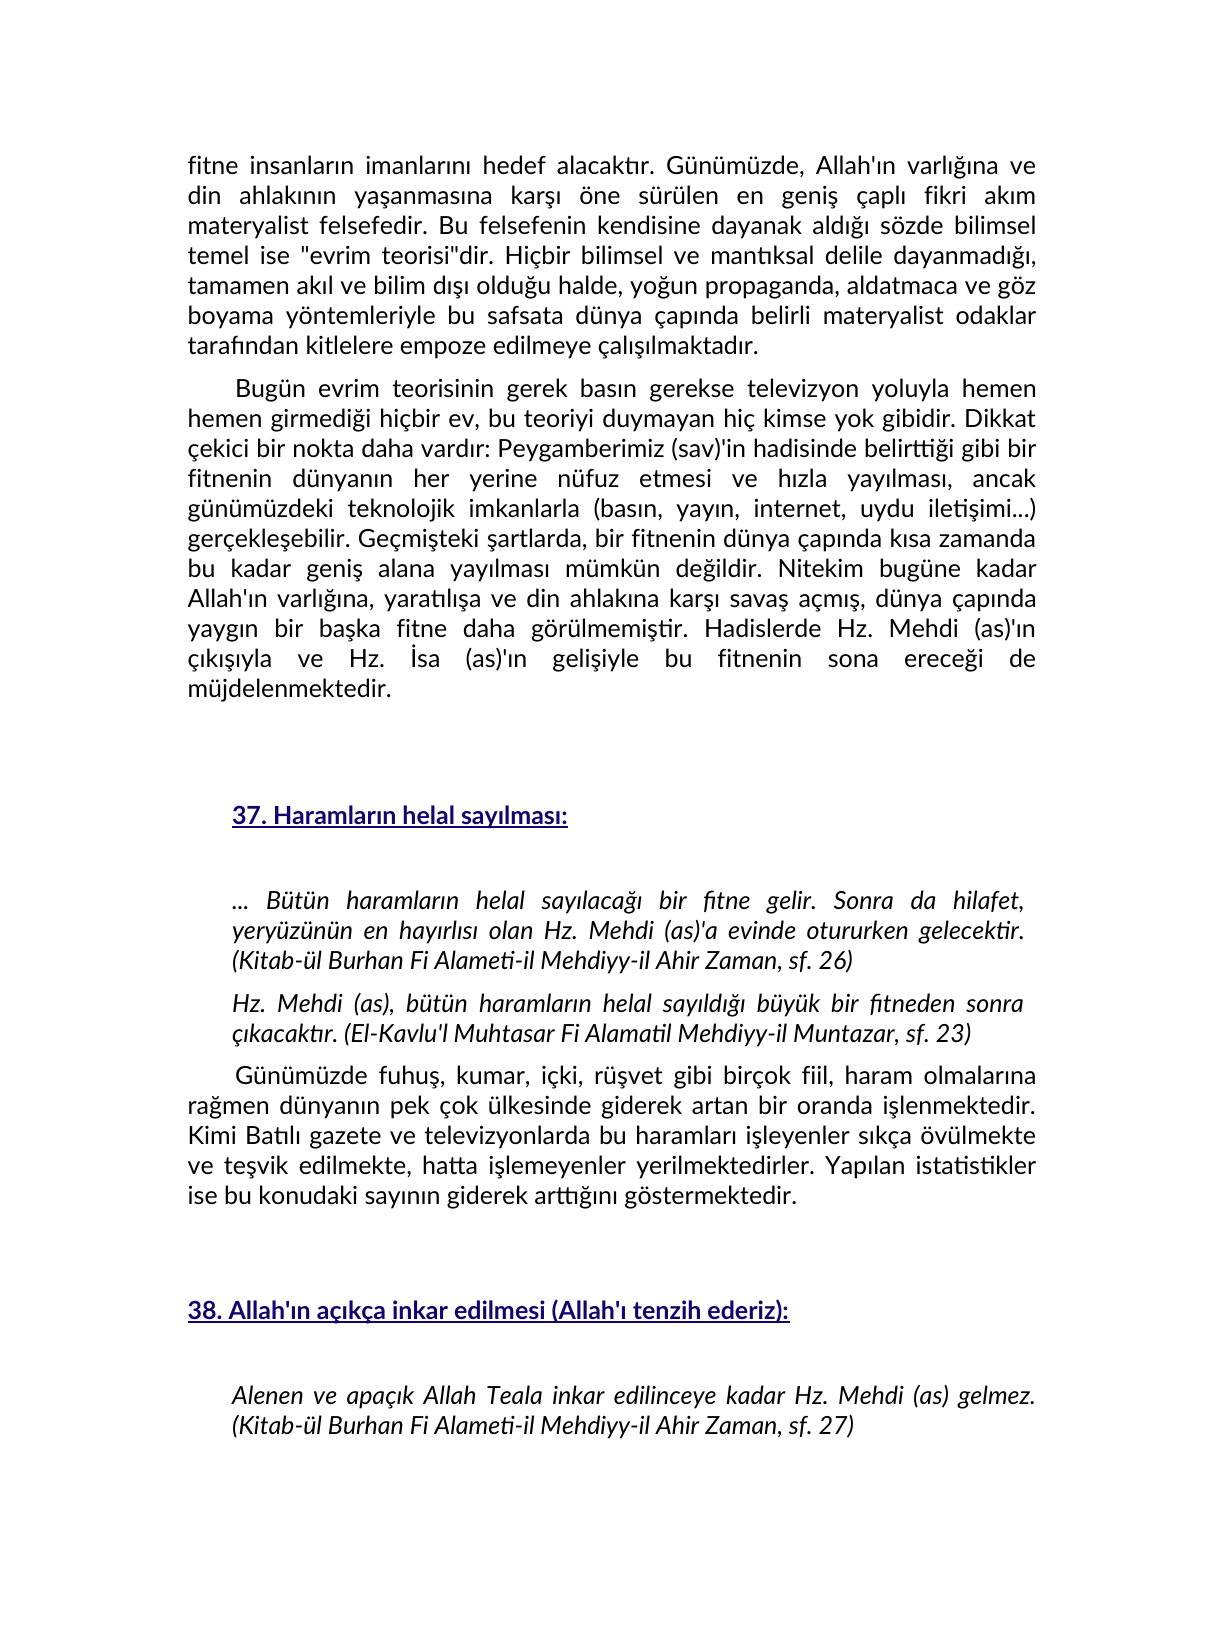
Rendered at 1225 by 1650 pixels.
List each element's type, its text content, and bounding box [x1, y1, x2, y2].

text fitne insanların imanlarını hedef alacaktır. Günümüzde, Allah'ın varlığına ve din ahlakının yaşanmasına karşı öne sürülen en geniş çaplı fikri akım materyalist felsefedir. Bu felsefenin kendisine dayanak aldığı sözde bilimsel temel ise "evrim teorisi"dir. Hiçbir bilimsel ve mantıksal delile dayanmadığı, tamamen akıl ve bilim dışı olduğu halde, yoğun propaganda, aldatmaca ve göz boyama yöntemleriyle bu safsata dünya çapında belirli materyalist odaklar tarafından kitlelere empoze edilmeye çalışılmaktadır. [187, 150, 1037, 360]
text ... Bütün haramların helal sayılacağı bir fitne gelir. Sonra da hilafet, yeryüzünün en hayırlısı olan Hz. Mehdi (as)'a evinde otururken gelecektir. (Kitab-ül Burhan Fi Alameti-il Mehdiyy-il Ahir Zaman, sf. 26) [232, 885, 1026, 975]
text Alenen ve apaçık Allah Teala inkar edilinceye kadar Hz. Mehdi (as) gelmez. (Kitab-ül Burhan Fi Alameti-il Mehdiyy-il Ahir Zaman, sf. 27) [232, 1380, 1037, 1440]
text Bugün evrim teorisinin gerek basın gerekse televizyon yoluyla hemen hemen girmediği hiçbir ev, bu teoriyi duymayan hiç kimse yok gibidir. Dikkat çekici bir nokta daha vardır: Peygamberimiz (sav)'in hadisinde belirttiği gibi bir fitnenin dünyanın her yerine nüfuz etmesi ve hızla yayılması, ancak günümüzdeki teknolojik imkanlarla (basın, yayın, internet, uydu iletişimi...) gerçekleşebilir. Geçmişteki şartlarda, bir fitnenin dünya çapında kısa zamanda bu kadar geniş alana yayılması mümkün değildir. Nitekim bugüne kadar Allah'ın varlığına, yaratılışa ve din ahlakına karşı savaş açmış, dünya çapında yaygın bir başka fitne daha görülmemiştir. Hadislerde Hz. Mehdi (as)'ın çıkışıyla ve Hz. İsa (as)'ın gelişiyle bu fitnenin sona ereceği de müjdelenmektedir. [187, 372, 1037, 702]
text Hz. Mehdi (as), bütün haramların helal sayıldığı büyük bir fitneden sonra çıkacaktır. (El-Kavlu'l Muhtasar Fi Alamatil Mehdiyy-il Muntazar, sf. 23) [232, 987, 1026, 1047]
text Günümüzde fuhuş, kumar, içki, rüşvet gibi birçok fiil, haram olmalarına rağmen dünyanın pek çok ülkesinde giderek artan bir oranda işlenmektedir. Kimi Batılı gazete ve televizyonlarda bu haramları işleyenler sıkça övülmekte ve teşvik edilmekte, hatta işlemeyenler yerilmektedirler. Yapılan istatistikler ise bu konudaki sayının giderek arttığını göstermektedir. [187, 1060, 1037, 1210]
text 37. Haramların helal sayılması: [187, 800, 1037, 830]
text 38. Allah'ın açıkça inkar edilmesi (Allah'ı tenzih ederiz): [187, 1265, 1037, 1325]
